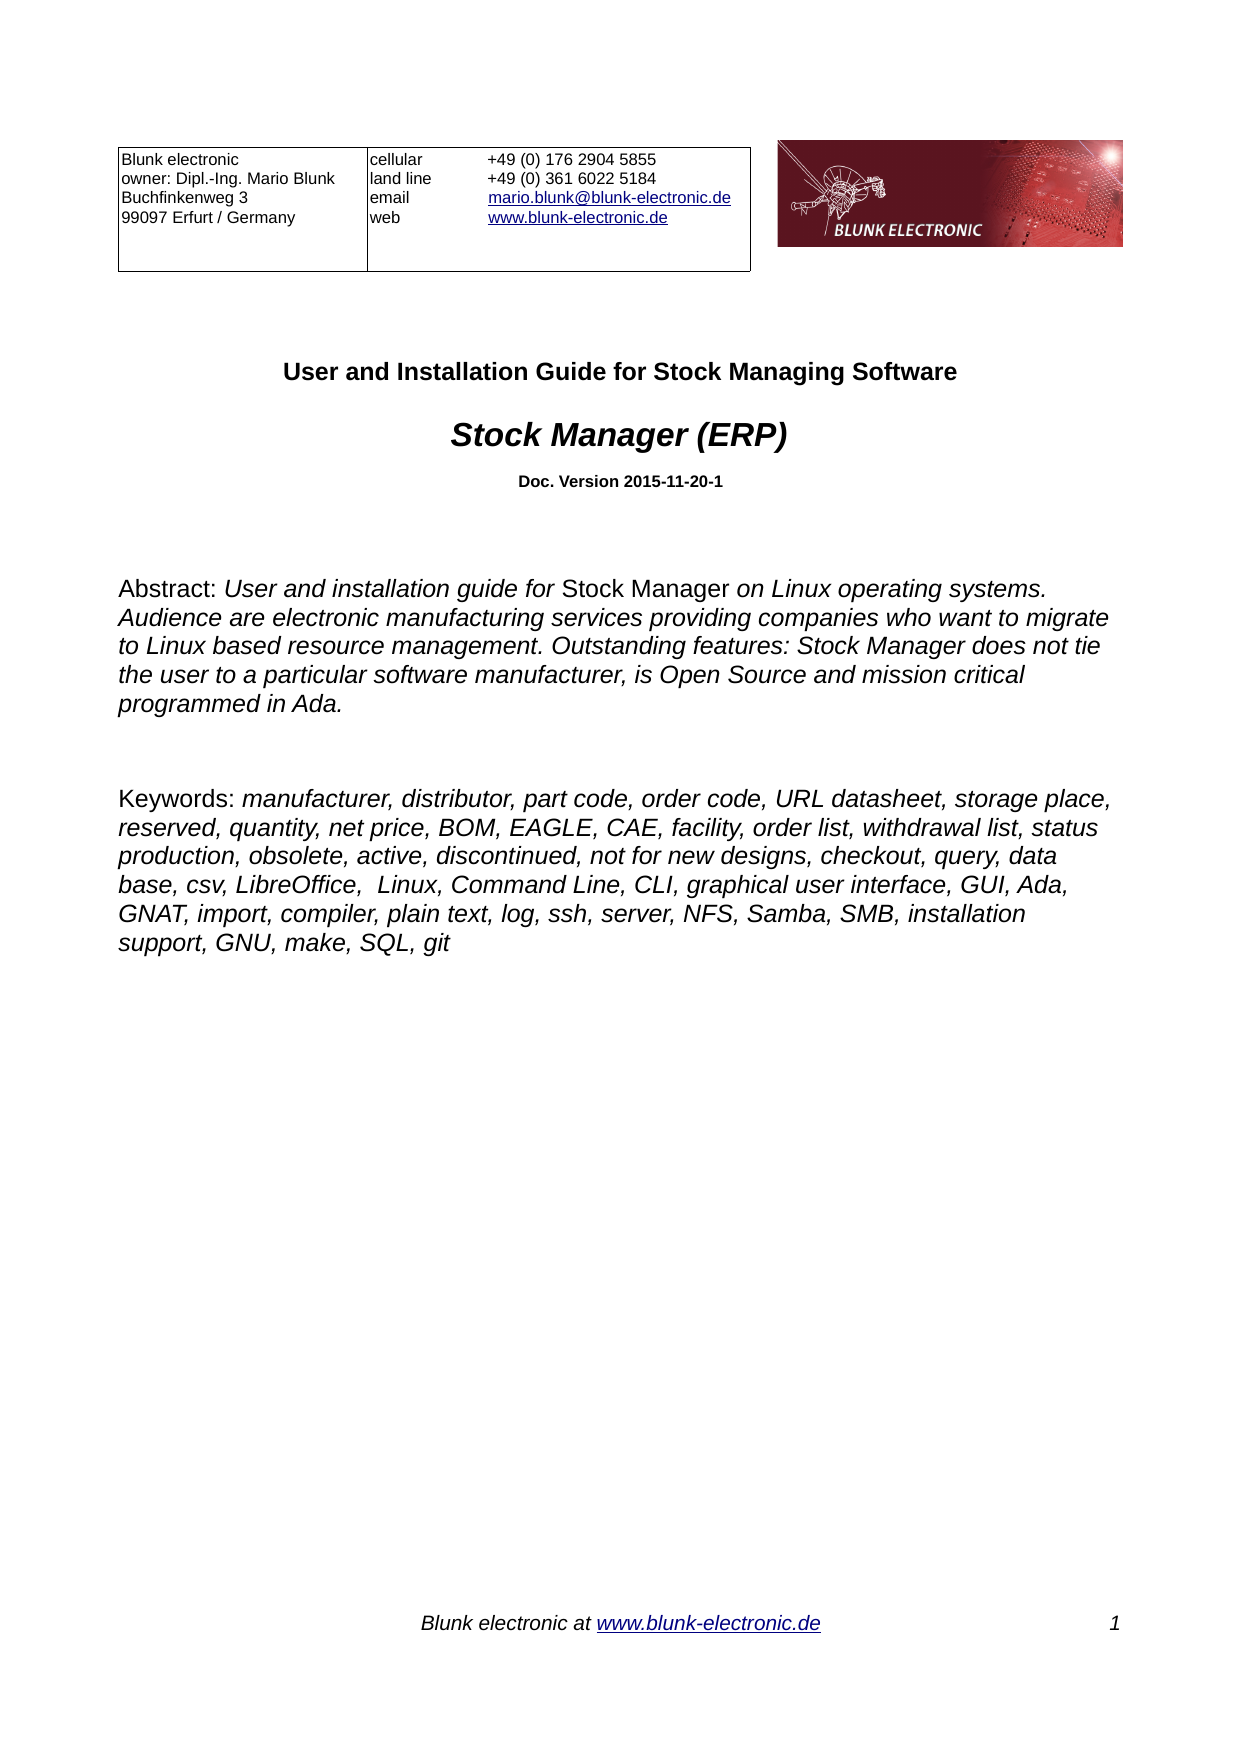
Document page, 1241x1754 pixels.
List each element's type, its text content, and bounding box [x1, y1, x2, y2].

table_header cellular +49 (0) 176 2904 5855 land line +49 (0) 361 6022 5184 email mario.blunk@blunk-electronic.de web www.blunk-electronic.de [368, 148, 750, 271]
subtitle Abstract: User and installation guide for Stock Manager on Linux operating systems. Audience are electronic manufacturing services providing companies who want to migrate to Linux based resource management. Outstanding features: Stock Manager does not tie the user to a particular software manufacturer, is Open Source and mission critical programmed in Ada. [118, 574, 1123, 718]
table_header Blunk electronic owner: Dipl.-Ing. Mario Blunk Buchfinkenweg 3 99097 Erfurt / Germany [119, 148, 367, 271]
picture [777, 140, 1123, 247]
table_header [751, 147, 1123, 271]
text User and Installation Guide for Stock Managing Software [118, 357, 1123, 386]
text Doc. Version 2015-11-20-1 [118, 472, 1123, 491]
text Stock Manager (ERP) [118, 414, 1123, 453]
subtitle Keywords: manufacturer, distributor, part code, order code, URL datasheet, storage place, reserved, quantity, net price, BOM, EAGLE, CAE, facility, order list, withdrawal list, status production, obsolete, active, discontinued, not for new designs, checkout, query, data base, csv, LibreOffice, Linux, Command Line, CLI, graphical user interface, GUI, Ada, GNAT, import, compiler, plain text, log, ssh, server, NFS, Samba, SMB, installation support, GNU, make, SQL, git [118, 784, 1123, 956]
